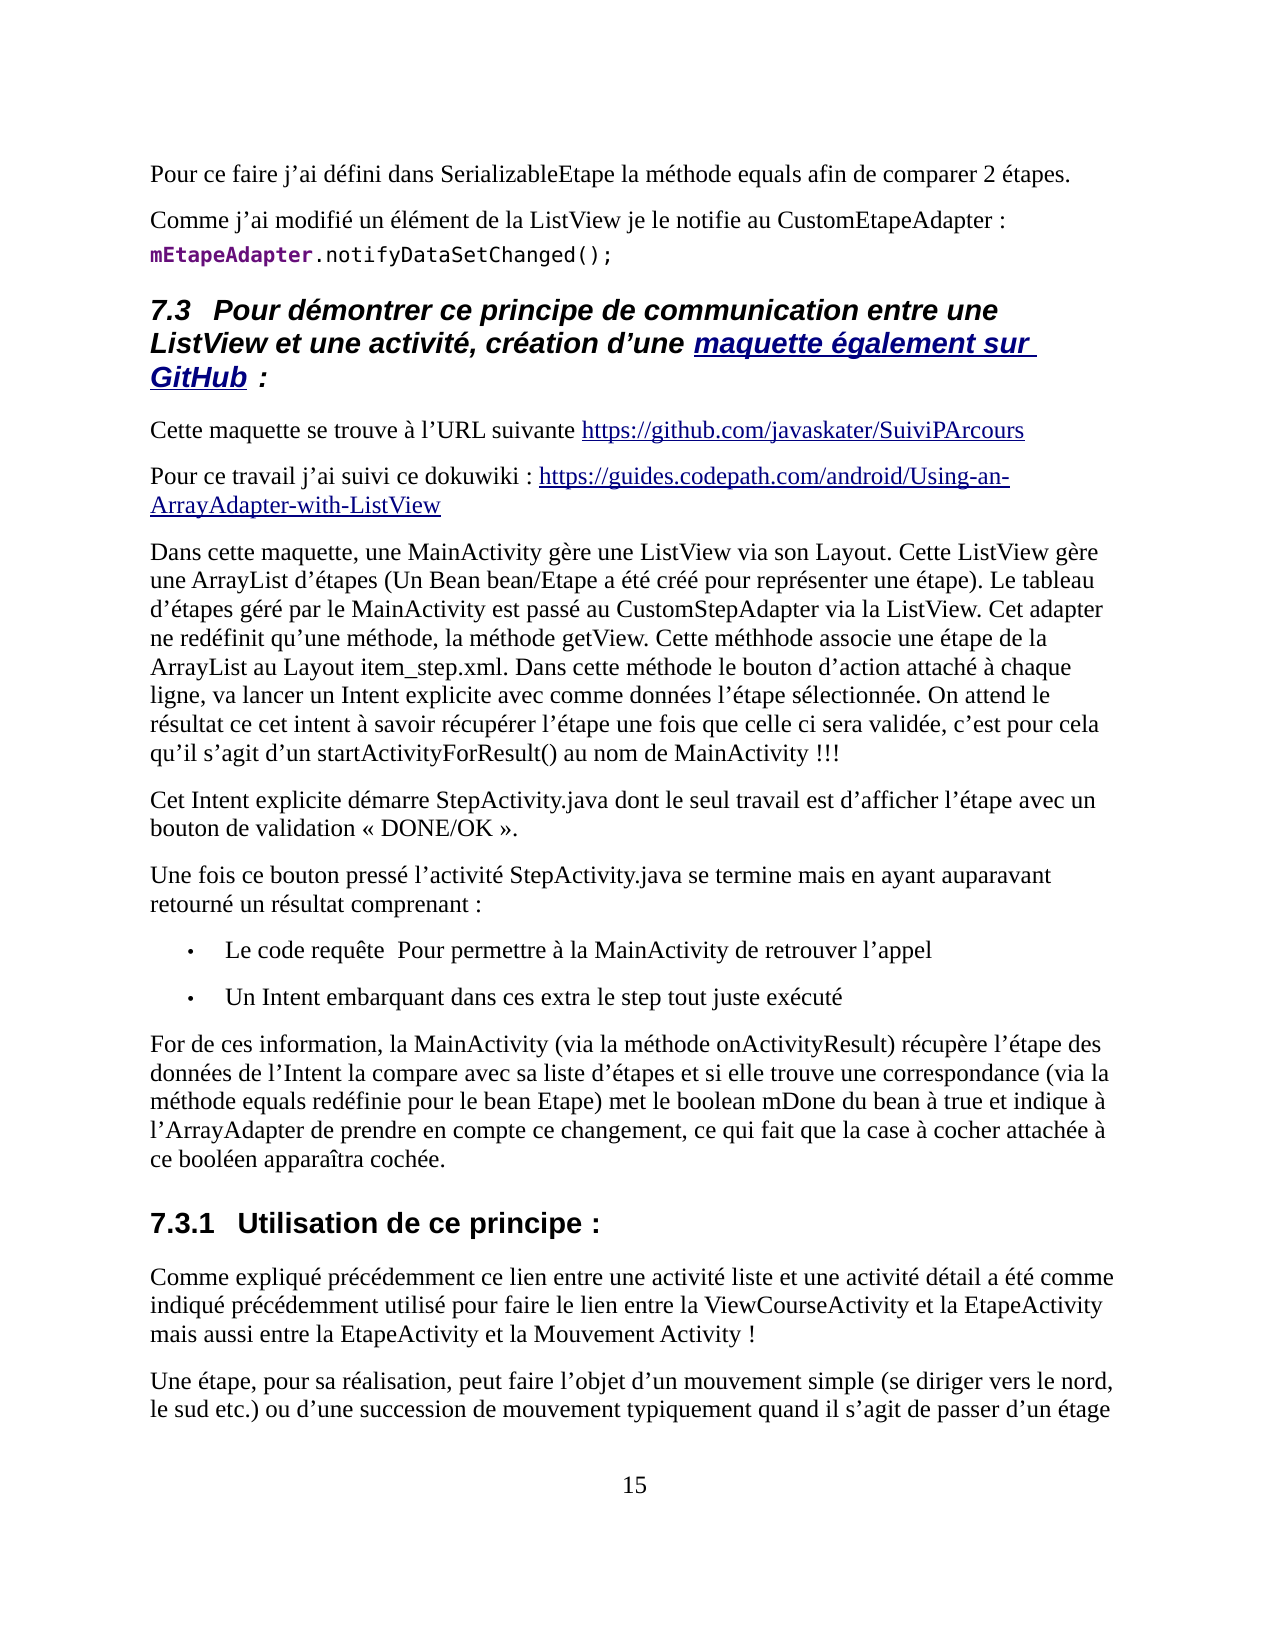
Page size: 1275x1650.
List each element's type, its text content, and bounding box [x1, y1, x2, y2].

text Comme expliqué précédemment ce lien entre une activité liste et une activité détail a été comme indiqué précédemment utilisé pour faire le lien entre la ViewCourseActivity et la EtapeActivity mais aussi entre la EtapeActivity et la Mouvement Activity ! [150, 1262, 1125, 1348]
text Une fois ce bouton pressé l’activité StepActivity.java se termine mais en ayant auparavant retourné un résultat comprenant : [150, 860, 1125, 918]
text For de ces information, la MainActivity (via la méthode onActivityResult) récupère l’étape des données de l’Intent la compare avec sa liste d’étapes et si elle trouve une correspondance (via la méthode equals redéfinie pour le bean Etape) met le boolean mDone du bean à true et indique à l’ArrayAdapter de prendre en compte ce changement, ce qui fait que la case à cocher attachée à ce booléen apparaîtra cochée. [150, 1029, 1125, 1173]
subtitle Pour démontrer ce principe de communication entre une ListView et une activité, création d’une maquette également sur GitHub : [150, 293, 1125, 393]
subtitle Utilisation de ce principe : [150, 1207, 1125, 1240]
text mEtapeAdapter.notifyDataSetChanged(); [150, 243, 1125, 268]
text Cette maquette se trouve à l’URL suivante https://github.com/javaskater/SuiviPArcours [150, 415, 1125, 443]
text Dans cette maquette, une MainActivity gère une ListView via son Layout. Cette ListView gère une ArrayList d’étapes (Un Bean bean/Etape a été créé pour représenter une étape). Le tableau d’étapes géré par le MainActivity est passé au CustomStepAdapter via la ListView. Cet adapter ne redéfinit qu’une méthode, la méthode getView. Cette méthhode associe une étape de la ArrayList au Layout item_step.xml. Dans cette méthode le bouton d’action attaché à chaque ligne, va lancer un Intent explicite avec comme données l’étape sélectionnée. On attend le résultat ce cet intent à savoir récupérer l’étape une fois que celle ci sera validée, c’est pour cela qu’il s’agit d’un startActivityForResult() au nom de MainActivity !!! [150, 537, 1125, 767]
text Comme j’ai modifié un élément de la ListView je le notifie au CustomEtapeAdapter : [150, 206, 1125, 234]
text Une étape, pour sa réalisation, peut faire l’objet d’un mouvement simple (se diriger vers le nord, le sud etc.) ou d’une succession de mouvement typiquement quand il s’agit de passer d’un étage [150, 1366, 1125, 1423]
list Un Intent embarquant dans ces extra le step tout juste exécuté [187, 982, 1125, 1011]
text Pour ce faire j’ai défini dans SerializableEtape la méthode equals afin de comparer 2 étapes. [150, 159, 1125, 188]
text Pour ce travail j’ai suivi ce dokuwiki : https://guides.codepath.com/android/Using-an-ArrayAdapter-with-ListView [150, 461, 1125, 519]
text Cet Intent explicite démarre StepActivity.java dont le seul travail est d’afficher l’étape avec un bouton de validation « DONE/OK ». [150, 785, 1125, 842]
list Le code requête Pour permettre à la MainActivity de retrouver l’appel [187, 936, 1125, 964]
